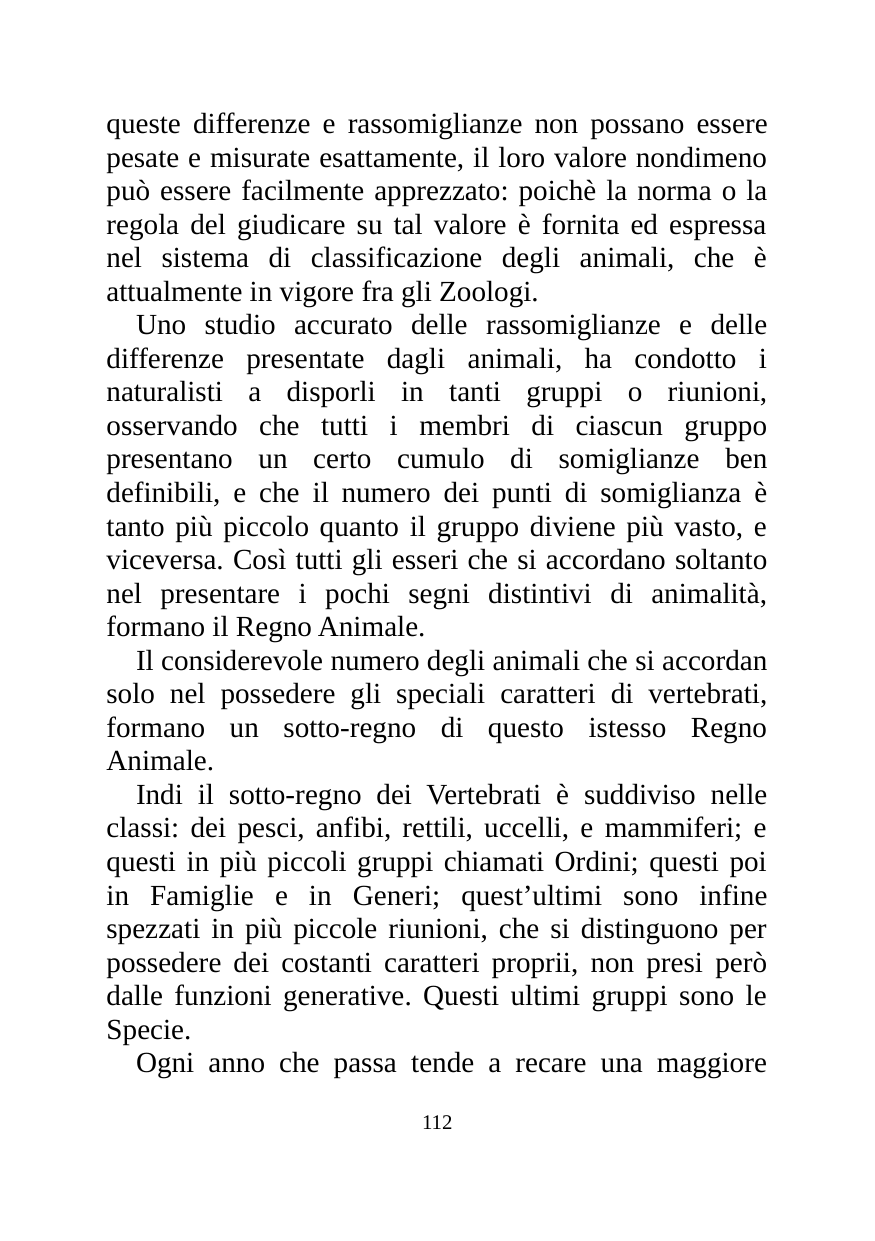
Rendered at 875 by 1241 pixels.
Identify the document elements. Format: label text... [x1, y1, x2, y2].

text Uno studio accurato delle rassomiglianze e delle differenze presentate dagli animali, ha condotto i naturalisti a disporli in tanti gruppi o riunioni, osservando che tutti i membri di ciascun gruppo presentano un certo cumulo di somiglianze ben definibili, e che il numero dei punti di somiglianza è tanto più piccolo quanto il gruppo diviene più vasto, e viceversa. Così tutti gli esseri che si accordano soltanto nel presentare i pochi segni distintivi di animalità, formano il Regno Animale. [106, 307, 768, 643]
text Ogni anno che passa tende a recare una maggiore [106, 1045, 768, 1079]
text Il considerevole numero degli animali che si accordan solo nel possedere gli speciali caratteri di vertebrati, formano un sotto-regno di questo istesso Regno Animale. [106, 643, 768, 777]
text queste differenze e rassomiglianze non possano essere pesate e misurate esattamente, il loro valore nondimeno può essere facilmente apprezzato: poichè la norma o la regola del giudicare su tal valore è fornita ed espressa nel sistema di classificazione degli animali, che è attualmente in vigore fra gli Zoologi. [106, 106, 768, 307]
text Indi il sotto-regno dei Vertebrati è suddiviso nelle classi: dei pesci, anfibi, rettili, uccelli, e mammiferi; e questi in più piccoli gruppi chiamati Ordini; questi poi in Famiglie e in Generi; quest’ultimi sono infine spezzati in più piccole riunioni, che si distinguono per possedere dei costanti caratteri proprii, non presi però dalle funzioni generative. Questi ultimi gruppi sono le Specie. [106, 777, 768, 1045]
